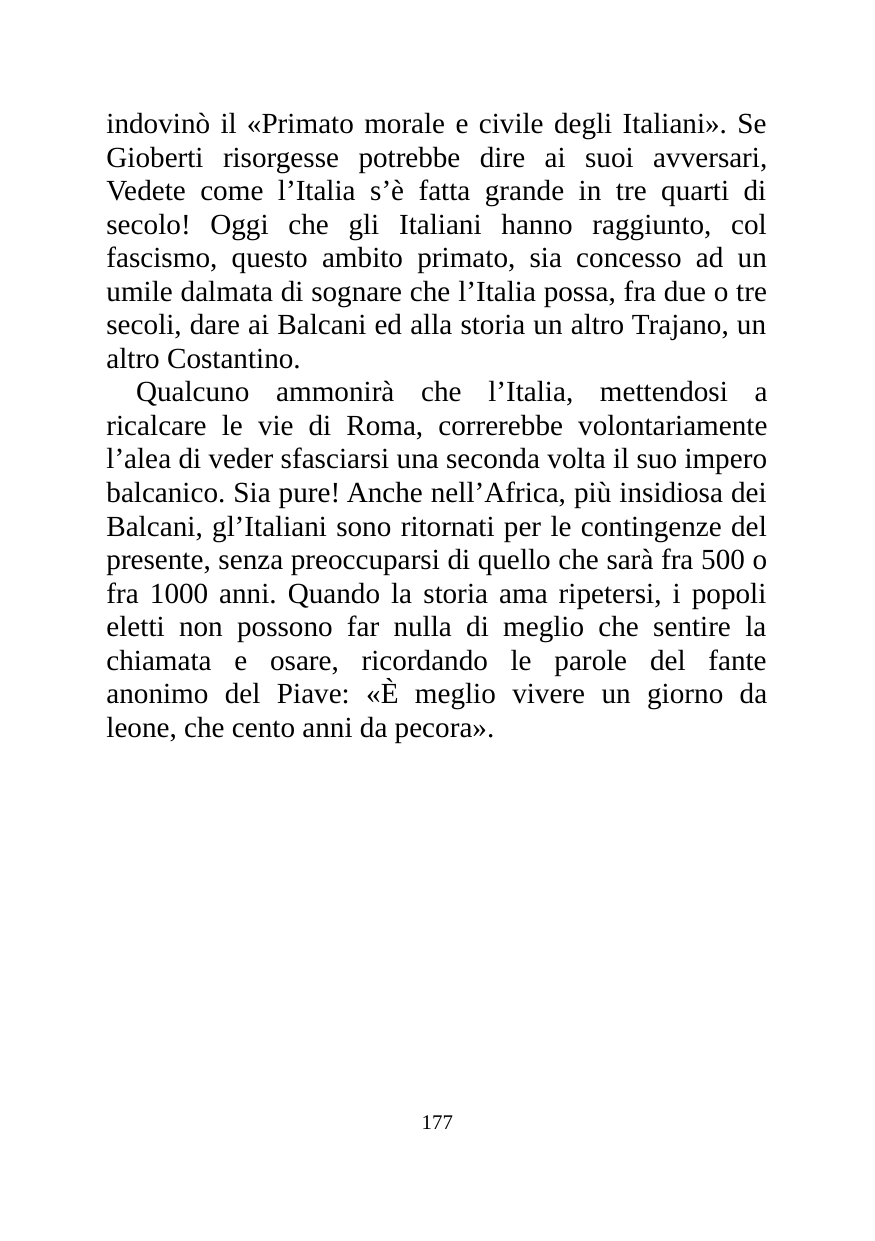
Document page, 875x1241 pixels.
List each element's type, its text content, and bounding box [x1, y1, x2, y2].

text Qualcuno ammonirà che l’Italia, mettendosi a ricalcare le vie di Roma, correrebbe volontariamente l’alea di veder sfasciarsi una seconda volta il suo impero balcanico. Sia pure! Anche nell’Africa, più insidiosa dei Balcani, gl’Italiani sono ritornati per le contingenze del presente, senza preoccuparsi di quello che sarà fra 500 o fra 1000 anni. Quando la storia ama ripetersi, i popoli eletti non possono far nulla di meglio che sentire la chiamata e osare, ricordando le parole del fante anonimo del Piave: «È meglio vivere un giorno da leone, che cento anni da pecora». [106, 374, 768, 743]
text indovinò il «Primato morale e civile degli Italiani». Se Gioberti risorgesse potrebbe dire ai suoi avversari, Vedete come l’Italia s’è fatta grande in tre quarti di secolo! Oggi che gli Italiani hanno raggiunto, col fascismo, questo ambito primato, sia concesso ad un umile dalmata di sognare che l’Italia possa, fra due o tre secoli, dare ai Balcani ed alla storia un altro Trajano, un altro Costantino. [106, 106, 768, 374]
